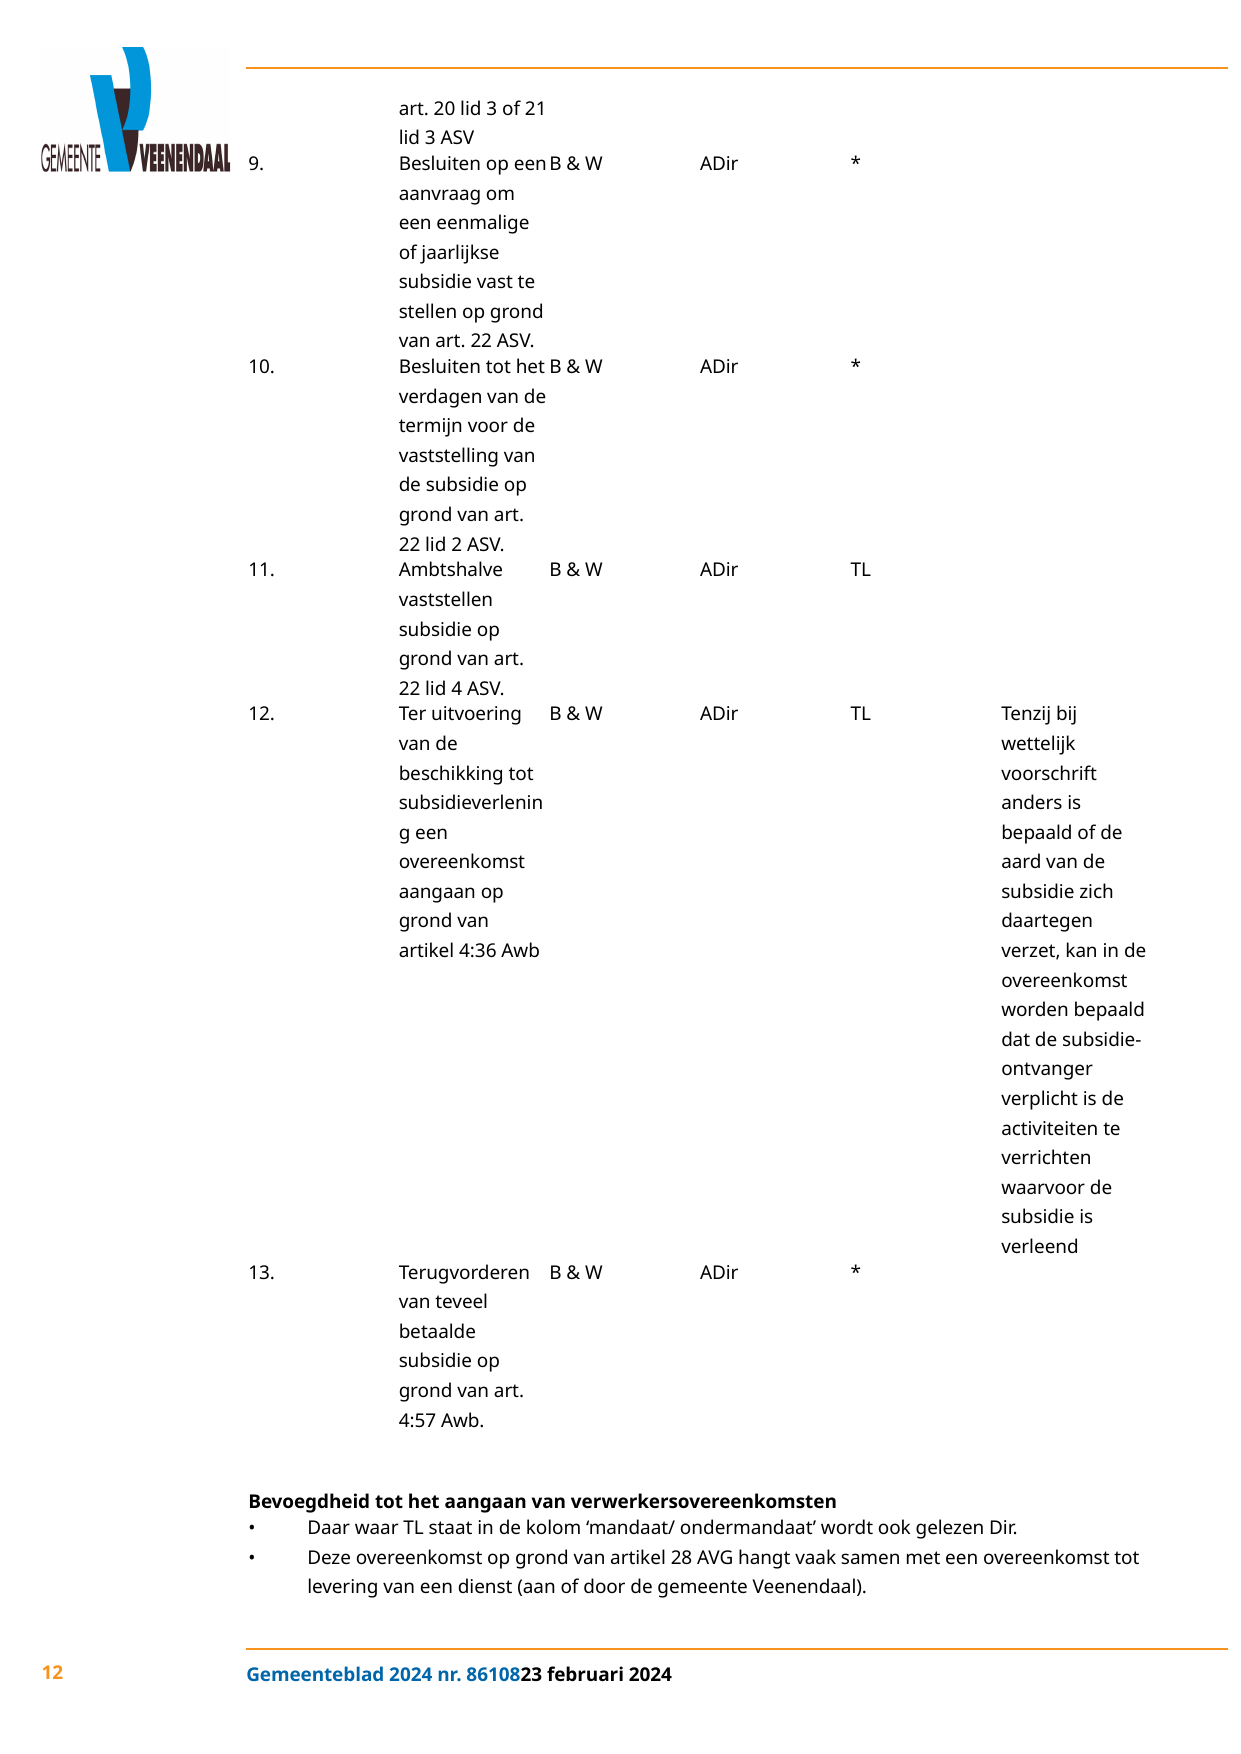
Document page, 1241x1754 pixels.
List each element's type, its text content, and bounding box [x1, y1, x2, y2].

table_cell B & W [549, 557, 700, 701]
table_cell ADir [700, 353, 850, 557]
table_cell [248, 150, 398, 353]
table_cell * [850, 353, 1001, 557]
table_cell TL [850, 701, 1001, 1259]
table_cell [700, 95, 850, 150]
table_cell [1001, 353, 1152, 557]
table_cell [248, 353, 398, 557]
table_cell B & W [549, 150, 700, 353]
table_cell [248, 557, 398, 701]
table_cell Ambtshalve vaststellen subsidie op grond van art. 22 lid 4 ASV. [399, 557, 549, 701]
table_cell [1001, 150, 1152, 353]
table_cell [1001, 95, 1152, 150]
table_cell Terugvorderen van teveel betaalde subsidie op grond van art. 4:57 Awb. [399, 1259, 549, 1432]
table_cell ADir [700, 701, 850, 1259]
table_cell [1001, 1259, 1152, 1432]
table_cell B & W [549, 353, 700, 557]
table_cell [248, 701, 398, 1259]
table_cell [1001, 557, 1152, 701]
list Daar waar TL staat in de kolom ‘mandaat/ ondermandaat’ wordt ook gelezen Dir. [248, 1514, 1152, 1540]
table_cell [248, 95, 398, 150]
table_cell ADir [700, 557, 850, 701]
table_cell ADir [700, 150, 850, 353]
list Deze overeenkomst op grond van artikel 28 AVG hangt vaak samen met een overeenkomst tot levering van een dienst (aan of door de gemeente Veenendaal). [248, 1544, 1152, 1599]
table_cell TL [850, 557, 1001, 701]
table_cell Besluiten op een aanvraag om een eenmalige of jaarlijkse subsidie vast te stellen op grond van art. 22 ASV. [399, 150, 549, 353]
table_cell * [850, 150, 1001, 353]
table_cell art. 20 lid 3 of 21 lid 3 ASV [399, 95, 549, 150]
table_cell * [850, 1259, 1001, 1432]
table_cell [248, 1259, 398, 1432]
table_cell Ter uitvoering van de beschikking tot subsidieverlening een overeenkomst aangaan op grond van artikel 4:36 Awb [399, 701, 549, 1259]
table_cell B & W [549, 701, 700, 1259]
picture [123, 47, 231, 172]
table_cell B & W [549, 1259, 700, 1432]
table_cell [850, 95, 1001, 150]
text Bevoegdheid tot het aangaan van verwerkersovereenkomsten [248, 1486, 1152, 1514]
picture [41, 47, 130, 172]
table_cell ADir [700, 1259, 850, 1432]
table_cell Besluiten tot het verdagen van de termijn voor de vaststelling van de subsidie op grond van art. 22 lid 2 ASV. [399, 353, 549, 557]
table_cell [549, 95, 700, 150]
table_cell Tenzij bij wettelijk voorschrift anders is bepaald of de aard van de subsidie zich daartegen verzet, kan in de overeenkomst worden bepaald dat de subsidie-ontvanger verplicht is de activiteiten te verrichten waarvoor de subsidie is verleend [1001, 701, 1152, 1259]
